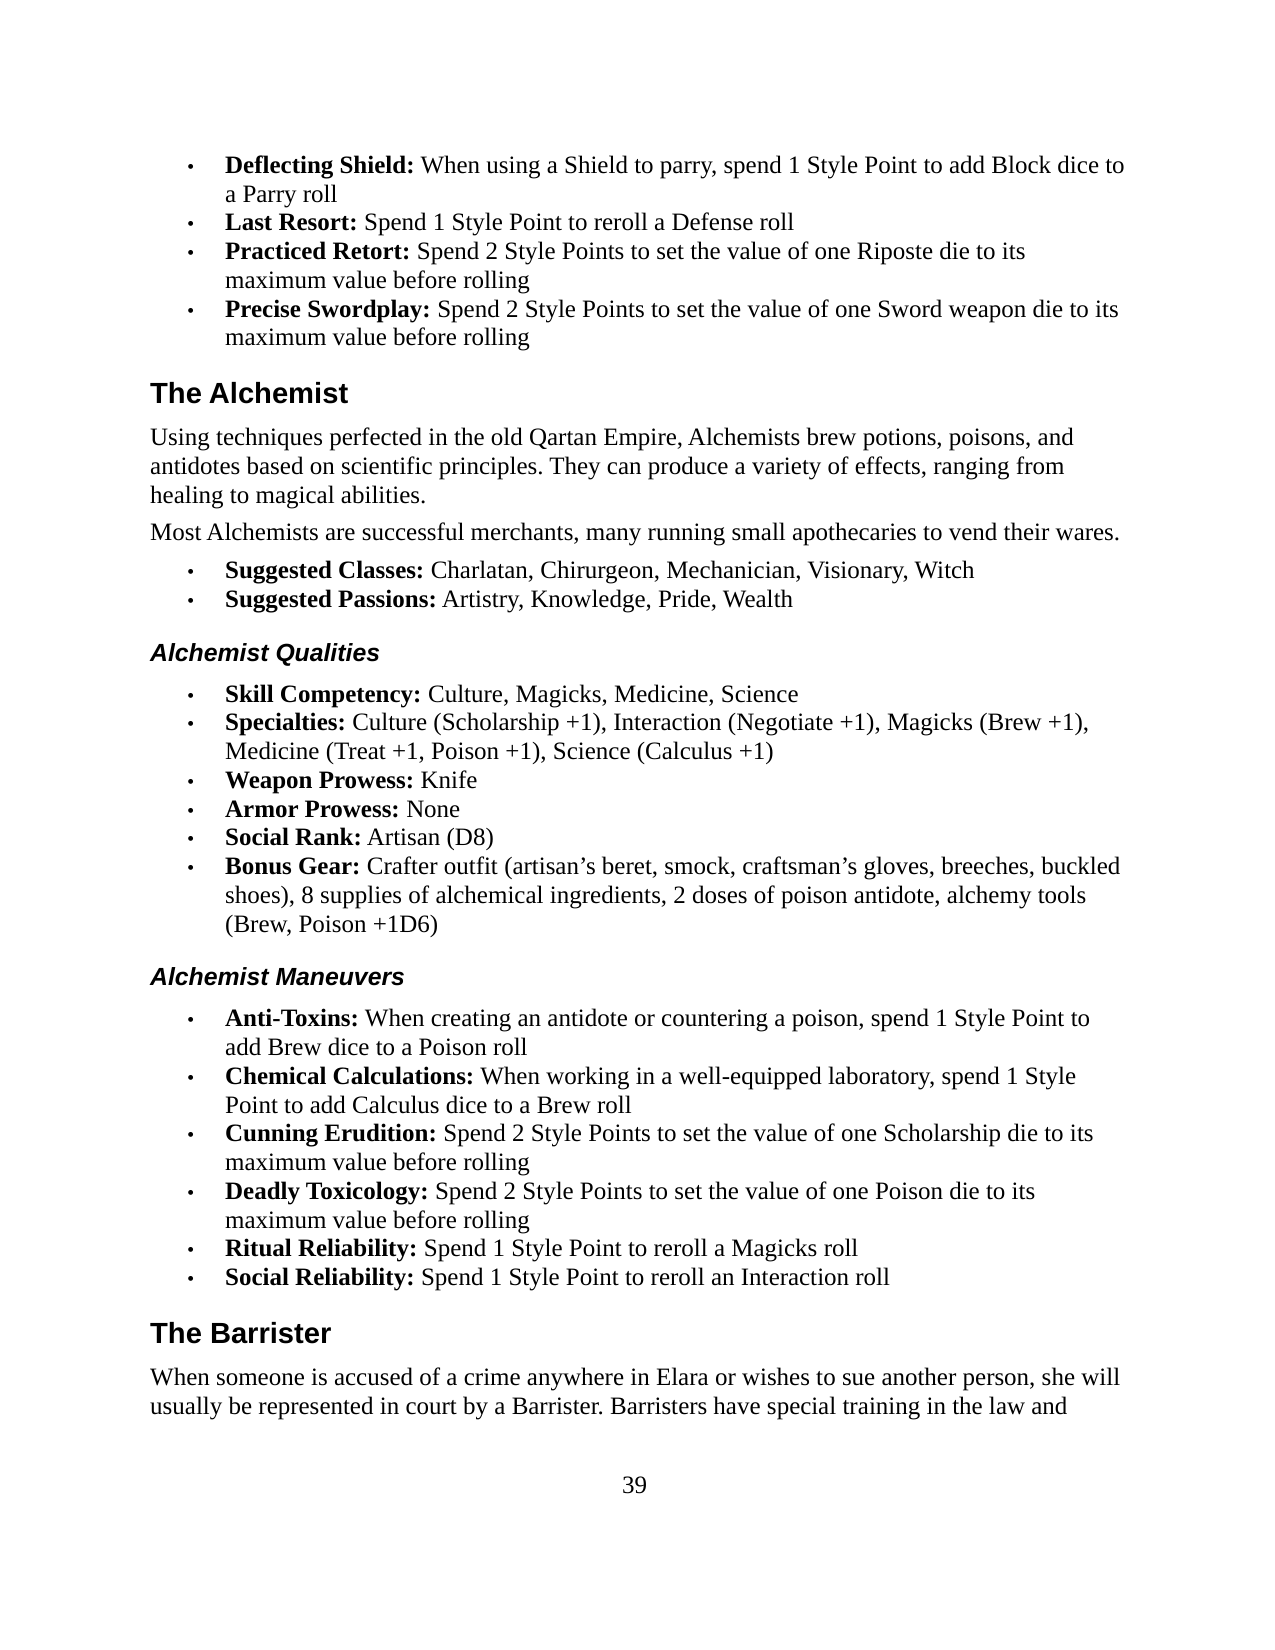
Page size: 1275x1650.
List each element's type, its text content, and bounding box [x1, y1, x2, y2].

subtitle Alchemist Qualities [150, 638, 1125, 666]
text When someone is accused of a crime anywhere in Elara or wishes to sue another person, she will usually be represented in court by a Barrister. Barristers have special training in the law and [150, 1362, 1125, 1419]
list Suggested Classes: Charlatan, Chirurgeon, Mechanician, Visionary, Witch [187, 555, 1125, 584]
subtitle Alchemist Maneuvers [150, 962, 1125, 991]
list Precise Swordplay: Spend 2 Style Points to set the value of one Sword weapon die to its maximum value before rolling [187, 294, 1125, 351]
list Chemical Calculations: When working in a well-equipped laboratory, spend 1 Style Point to add Calculus dice to a Brew roll [187, 1061, 1125, 1118]
list Suggested Passions: Artistry, Knowledge, Pride, Wealth [187, 584, 1125, 613]
list Last Resort: Spend 1 Style Point to reroll a Defense roll [187, 207, 1125, 236]
list Ritual Reliability: Spend 1 Style Point to reroll a Magicks roll [187, 1233, 1125, 1262]
list Deflecting Shield: When using a Shield to parry, spend 1 Style Point to add Block dice to a Parry roll [187, 150, 1125, 207]
list Armor Prowess: None [187, 794, 1125, 822]
list Skill Competency: Culture, Magicks, Medicine, Science [187, 679, 1125, 707]
list Weapon Prowess: Knife [187, 765, 1125, 794]
list Practiced Retort: Spend 2 Style Points to set the value of one Riposte die to its maximum value before rolling [187, 236, 1125, 294]
text Using techniques perfected in the old Qartan Empire, Alchemists brew potions, poisons, and antidotes based on scientific principles. They can produce a variety of effects, ranging from healing to magical abilities. [150, 422, 1125, 508]
subtitle The Alchemist [150, 376, 1125, 410]
list Deadly Toxicology: Spend 2 Style Points to set the value of one Poison die to its maximum value before rolling [187, 1176, 1125, 1233]
list Anti-Toxins: When creating an antidote or countering a poison, spend 1 Style Point to add Brew dice to a Poison roll [187, 1003, 1125, 1061]
list Specialties: Culture (Scholarship +1), Interaction (Negotiate +1), Magicks (Brew +1), Medicine (Treat +1, Poison +1), Science (Calculus +1) [187, 707, 1125, 765]
text Most Alchemists are successful merchants, many running small apothecaries to vend their wares. [150, 517, 1125, 546]
subtitle The Barrister [150, 1316, 1125, 1349]
list Cunning Erudition: Spend 2 Style Points to set the value of one Scholarship die to its maximum value before rolling [187, 1118, 1125, 1176]
list Bonus Gear: Crafter outfit (artisan’s beret, smock, craftsman’s gloves, breeches, buckled shoes), 8 supplies of alchemical ingredients, 2 doses of poison antidote, alchemy tools (Brew, Poison +1D6) [187, 851, 1125, 937]
list Social Rank: Artisan (D8) [187, 822, 1125, 851]
list Social Reliability: Spend 1 Style Point to reroll an Interaction roll [187, 1262, 1125, 1291]
